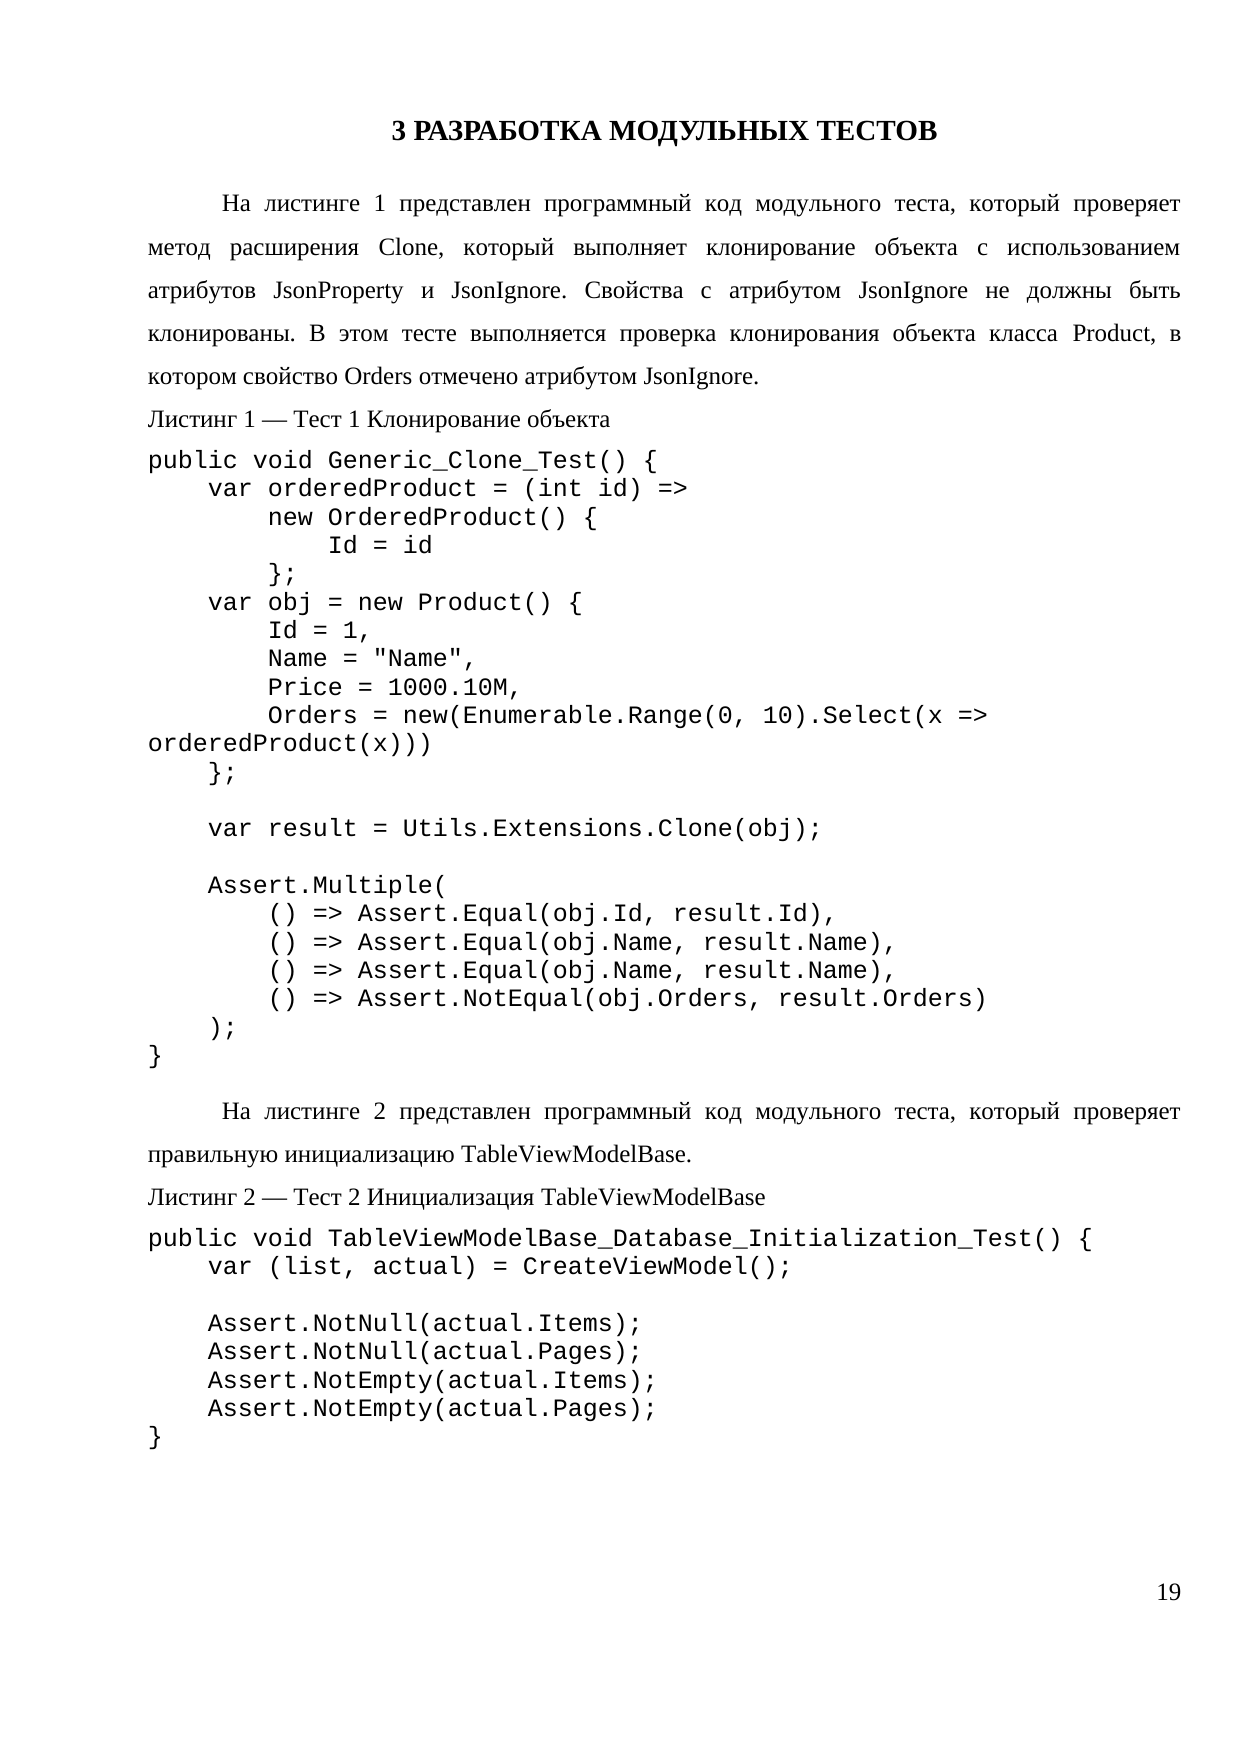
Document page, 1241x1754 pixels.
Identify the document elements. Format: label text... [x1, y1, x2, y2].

text Name = "Name", [148, 646, 1181, 674]
text Листинг 1 — Тест 1 Клонирование объекта [148, 404, 1181, 433]
text () => Assert.Equal(obj.Name, result.Name), [148, 958, 1181, 986]
text Assert.NotEmpty(actual.Items); [148, 1367, 1181, 1396]
text Assert.NotNull(actual.Pages); [148, 1339, 1181, 1367]
text Id = 1, [148, 618, 1181, 646]
subtitle 3 Разработка модульных тестов [148, 113, 1181, 147]
text На листинге 1 представлен программный код модульного теста, который проверяет метод расширения Clone, который выполняет клонирование объекта с использованием атрибутов JsonProperty и JsonIgnore. Свойства с атрибутом JsonIgnore не должны быть клонированы. В этом тесте выполняется проверка клонирования объекта класса Product, в котором свойство Orders отмечено атрибутом JsonIgnore. [148, 188, 1181, 390]
text var orderedProduct = (int id) => [148, 476, 1181, 504]
text new OrderedProduct() { [148, 504, 1181, 533]
text Id = id [148, 533, 1181, 561]
text Assert.NotNull(actual.Items); [148, 1311, 1181, 1339]
text } [148, 1043, 1181, 1071]
text Листинг 2 — Тест 2 Инициализация TableViewModelBase [148, 1182, 1181, 1211]
text }; [148, 759, 1181, 788]
text var obj = new Product() { [148, 589, 1181, 618]
text var (list, actual) = CreateViewModel(); [148, 1254, 1181, 1282]
text () => Assert.NotEqual(obj.Orders, result.Orders) [148, 986, 1181, 1014]
text var result = Utils.Extensions.Clone(obj); [148, 816, 1181, 844]
text public void TableViewModelBase_Database_Initialization_Test() { [148, 1226, 1181, 1254]
text Assert.Multiple( [148, 873, 1181, 901]
text Price = 1000.10M, [148, 674, 1181, 703]
text Assert.NotEmpty(actual.Pages); [148, 1396, 1181, 1424]
text } [148, 1424, 1181, 1452]
text На листинге 2 представлен программный код модульного теста, который проверяет правильную инициализацию TableViewModelBase. [148, 1096, 1181, 1168]
text }; [148, 561, 1181, 589]
text ); [148, 1014, 1181, 1043]
text () => Assert.Equal(obj.Name, result.Name), [148, 929, 1181, 958]
text Orders = new(Enumerable.Range(0, 10).Select(x => orderedProduct(x))) [148, 703, 1181, 759]
text public void Generic_Clone_Test() { [148, 448, 1181, 476]
text () => Assert.Equal(obj.Id, result.Id), [148, 901, 1181, 929]
